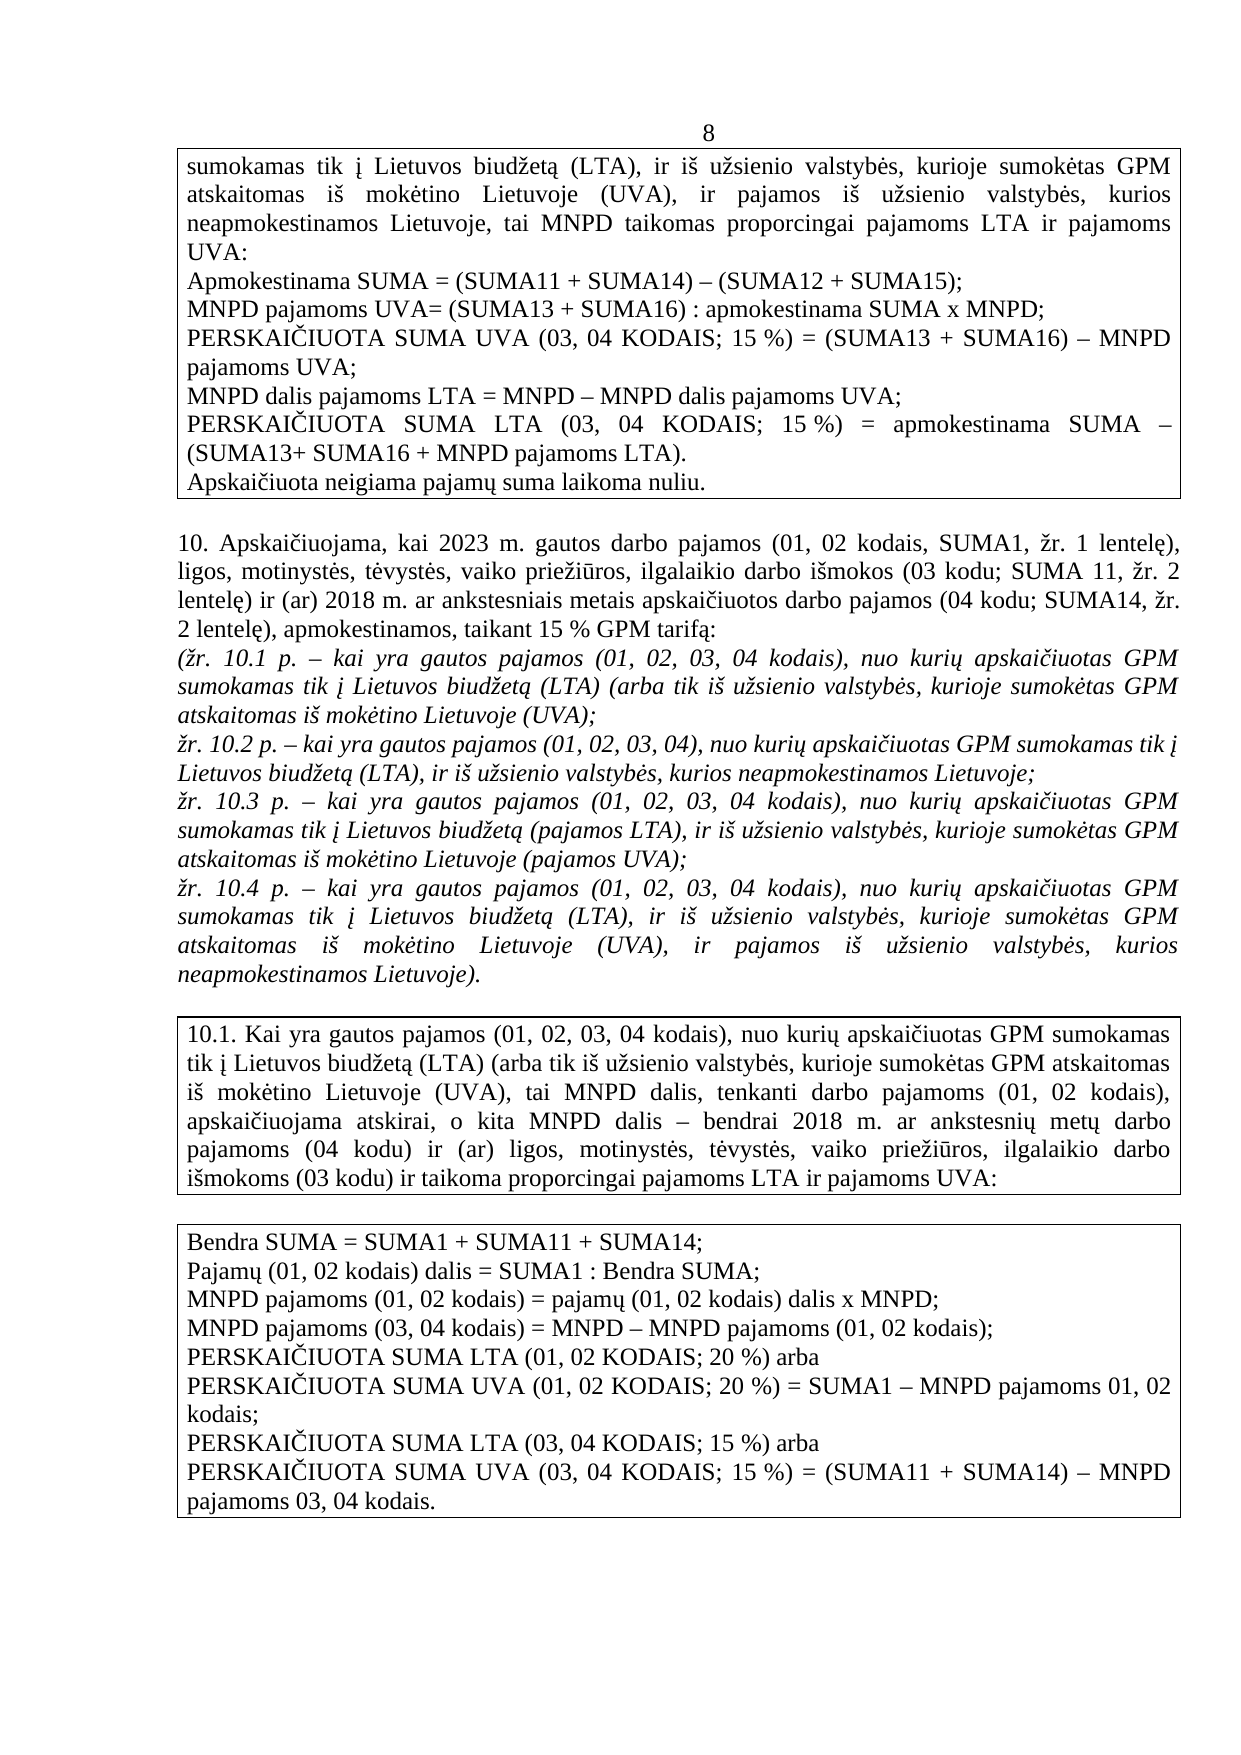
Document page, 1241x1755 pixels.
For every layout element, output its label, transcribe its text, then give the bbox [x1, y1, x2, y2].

text PERSKAIČIUOTA SUMA LTA (03, 04 KODAIS; 15 %) = apmokestinama SUMA – (SUMA13+ SUMA16 + MNPD pajamoms LTA). [178, 406, 1180, 464]
text PERSKAIČIUOTA SUMA UVA (03, 04 KODAIS; 15 %) = (SUMA13 + SUMA16) – MNPD pajamoms UVA; [178, 320, 1180, 378]
text 10. Apskaičiuojama, kai 2023 m. gautos darbo pajamos (01, 02 kodais, SUMA1, žr. 1 lentelę), ligos, motinystės, tėvystės, vaiko priežiūros, ilgalaikio darbo išmokos (03 kodu; SUMA 11, žr. 2 lentelę) ir (ar) 2018 m. ar ankstesniais metais apskaičiuotos darbo pajamos (04 kodu; SUMA14, žr. 2 lentelę), apmokestinamos, taikant 15 % GPM tarifą: [177, 528, 1181, 643]
text PERSKAIČIUOTA SUMA LTA (01, 02 KODAIS; 20 %) arba [178, 1339, 1180, 1368]
text (žr. 10.1 p. – kai yra gautos pajamos (01, 02, 03, 04 kodais), nuo kurių apskaičiuotas GPM sumokamas tik į Lietuvos biudžetą (LTA) (arba tik iš užsienio valstybės, kurioje sumokėtas GPM atskaitomas iš mokėtino Lietuvoje (UVA); [177, 643, 1181, 729]
text Pajamų (01, 02 kodais) dalis = SUMA1 : Bendra SUMA; [178, 1253, 1180, 1281]
text sumokamas tik į Lietuvos biudžetą (LTA), ir iš užsienio valstybės, kurioje sumokėtas GPM atskaitomas iš mokėtino Lietuvoje (UVA), ir pajamos iš užsienio valstybės, kurios neapmokestinamos Lietuvoje, tai MNPD taikomas proporcingai pajamoms LTA ir pajamoms UVA: [178, 149, 1180, 263]
text Apskaičiuota neigiama pajamų suma laikoma nuliu. [178, 464, 1180, 498]
text žr. 10.3 p. – kai yra gautos pajamos (01, 02, 03, 04 kodais), nuo kurių apskaičiuotas GPM sumokamas tik į Lietuvos biudžetą (pajamos LTA), ir iš užsienio valstybės, kurioje sumokėtas GPM atskaitomas iš mokėtino Lietuvoje (pajamos UVA); [177, 786, 1181, 873]
text MNPD pajamoms UVA= (SUMA13 + SUMA16) : apmokestinama SUMA x MNPD; [178, 291, 1180, 320]
text Apmokestinama SUMA = (SUMA11 + SUMA14) – (SUMA12 + SUMA15); [178, 263, 1180, 291]
text MNPD pajamoms (03, 04 kodais) = MNPD – MNPD pajamoms (01, 02 kodais); [178, 1310, 1180, 1339]
text MNPD dalis pajamoms LTA = MNPD – MNPD dalis pajamoms UVA; [178, 378, 1180, 406]
text žr. 10.4 p. – kai yra gautos pajamos (01, 02, 03, 04 kodais), nuo kurių apskaičiuotas GPM sumokamas tik į Lietuvos biudžetą (LTA), ir iš užsienio valstybės, kurioje sumokėtas GPM atskaitomas iš mokėtino Lietuvoje (UVA), ir pajamos iš užsienio valstybės, kurios neapmokestinamos Lietuvoje). [177, 873, 1181, 988]
text PERSKAIČIUOTA SUMA UVA (01, 02 KODAIS; 20 %) = SUMA1 – MNPD pajamoms 01, 02 kodais; [178, 1368, 1180, 1425]
text MNPD pajamoms (01, 02 kodais) = pajamų (01, 02 kodais) dalis x MNPD; [178, 1281, 1180, 1310]
text PERSKAIČIUOTA SUMA LTA (03, 04 KODAIS; 15 %) arba [178, 1425, 1180, 1454]
text 10.1. Kai yra gautos pajamos (01, 02, 03, 04 kodais), nuo kurių apskaičiuotas GPM sumokamas tik į Lietuvos biudžetą (LTA) (arba tik iš užsienio valstybės, kurioje sumokėtas GPM atskaitomas iš mokėtino Lietuvoje (UVA), tai MNPD dalis, tenkanti darbo pajamoms (01, 02 kodais), apskaičiuojama atskirai, o kita MNPD dalis – bendrai 2018 m. ar ankstesnių metų darbo pajamoms (04 kodu) ir (ar) ligos, motinystės, tėvystės, vaiko priežiūros, ilgalaikio darbo išmokoms (03 kodu) ir taikoma proporcingai pajamoms LTA ir pajamoms UVA: [178, 1018, 1180, 1194]
text žr. 10.2 p. – kai yra gautos pajamos (01, 02, 03, 04), nuo kurių apskaičiuotas GPM sumokamas tik į Lietuvos biudžetą (LTA), ir iš užsienio valstybės, kurios neapmokestinamos Lietuvoje; [177, 729, 1181, 786]
text PERSKAIČIUOTA SUMA UVA (03, 04 KODAIS; 15 %) = (SUMA11 + SUMA14) – MNPD pajamoms 03, 04 kodais. [178, 1454, 1180, 1517]
text Bendra SUMA = SUMA1 + SUMA11 + SUMA14; [178, 1225, 1180, 1253]
